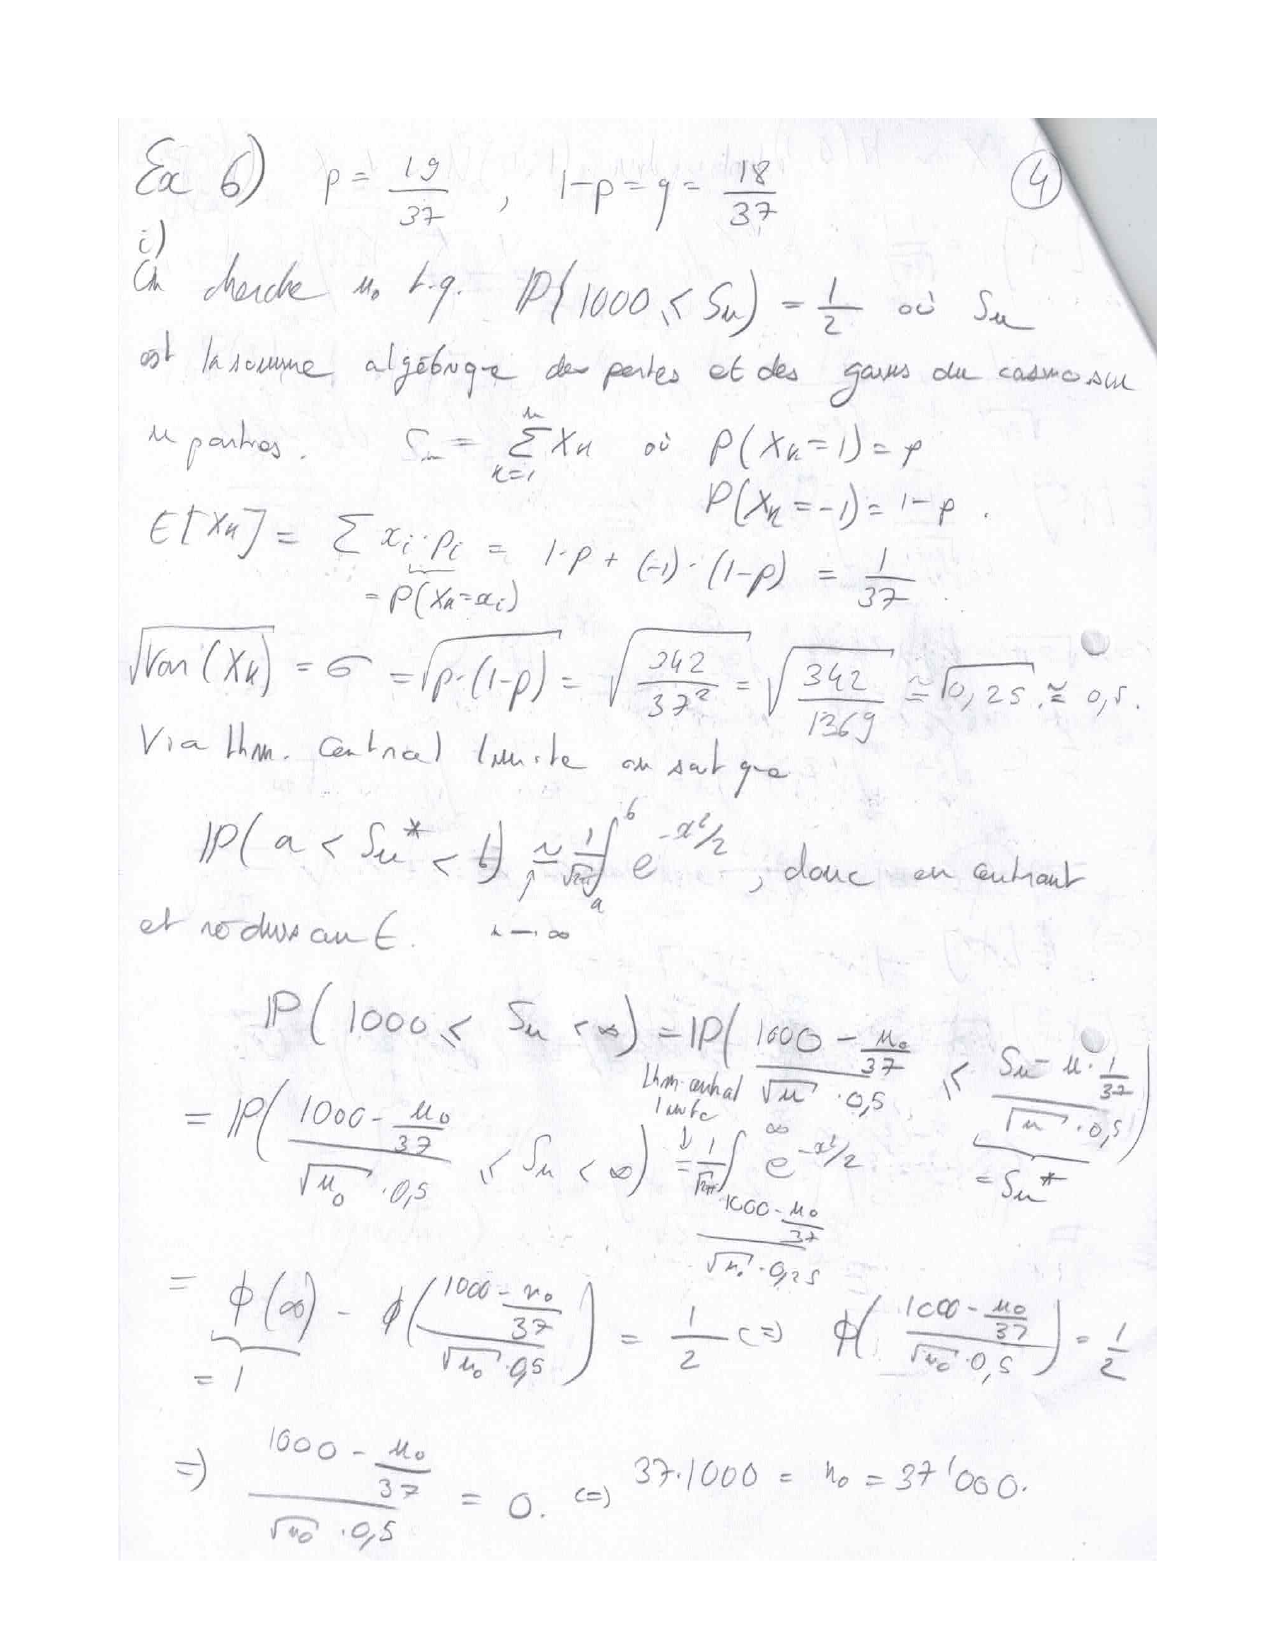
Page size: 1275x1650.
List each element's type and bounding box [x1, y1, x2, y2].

picture [118, 118, 1157, 1561]
